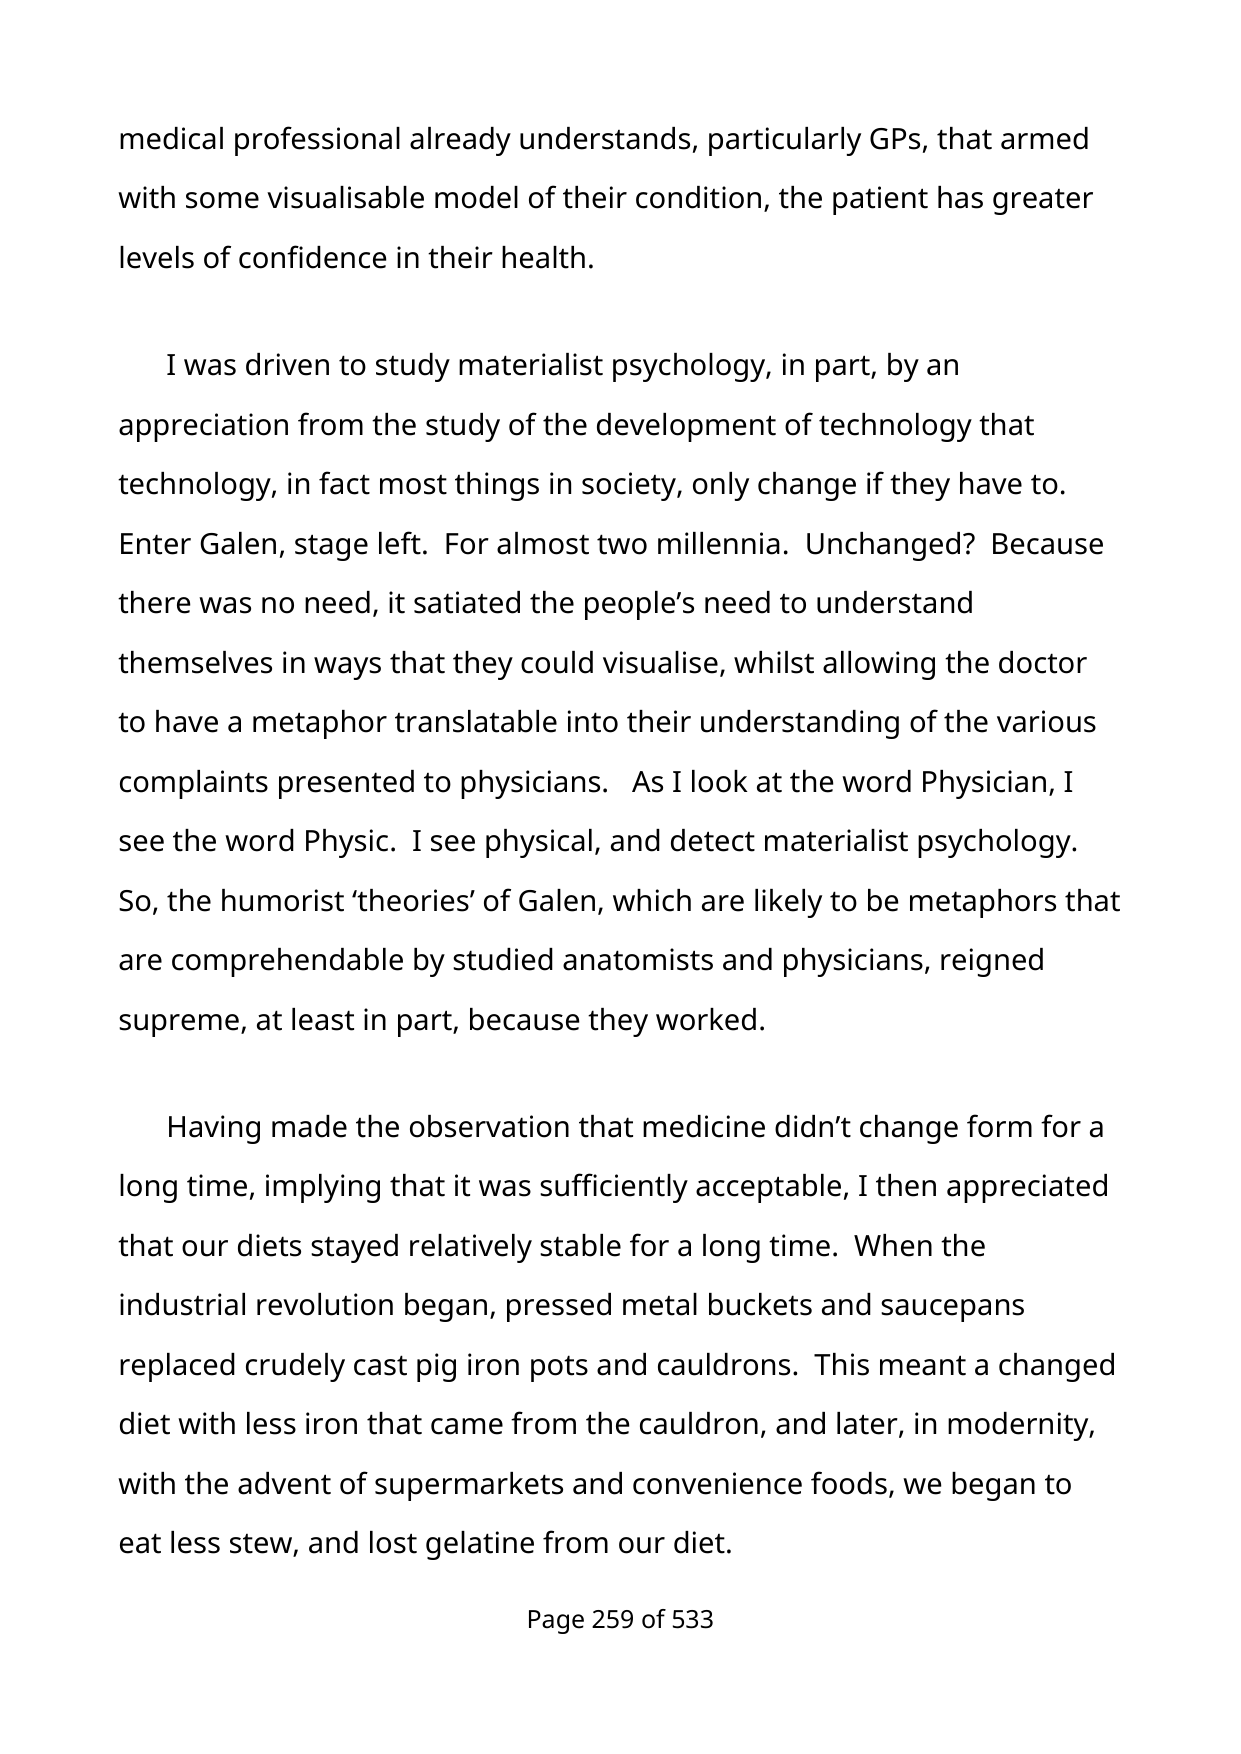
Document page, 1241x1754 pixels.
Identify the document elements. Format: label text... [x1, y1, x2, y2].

text I was driven to study materialist psychology, in part, by an appreciation from the study of the development of technology that technology, in fact most things in society, only change if they have to. Enter Galen, stage left. For almost two millennia. Unchanged? Because there was no need, it satiated the people’s need to understand themselves in ways that they could visualise, whilst allowing the doctor to have a metaphor translatable into their understanding of the various complaints presented to physicians. As I look at the word Physician, I see the word Physic. I see physical, and detect materialist psychology. So, the humorist ‘theories’ of Galen, which are likely to be metaphors that are comprehendable by studied anatomists and physicians, reigned supreme, at least in part, because they worked. [118, 344, 1122, 1038]
text medical professional already understands, particularly GPs, that armed with some visualisable model of their condition, the patient has greater levels of confidence in their health. [118, 118, 1122, 277]
text Having made the observation that medicine didn’t change form for a long time, implying that it was sufficiently acceptable, I then appreciated that our diets stayed relatively stable for a long time. When the industrial revolution began, pressed metal buckets and saucepans replaced crudely cast pig iron pots and cauldrons. This meant a changed diet with less iron that came from the cauldron, and later, in modernity, with the advent of supermarkets and convenience foods, we began to eat less stew, and lost gelatine from our diet. [118, 1106, 1122, 1562]
